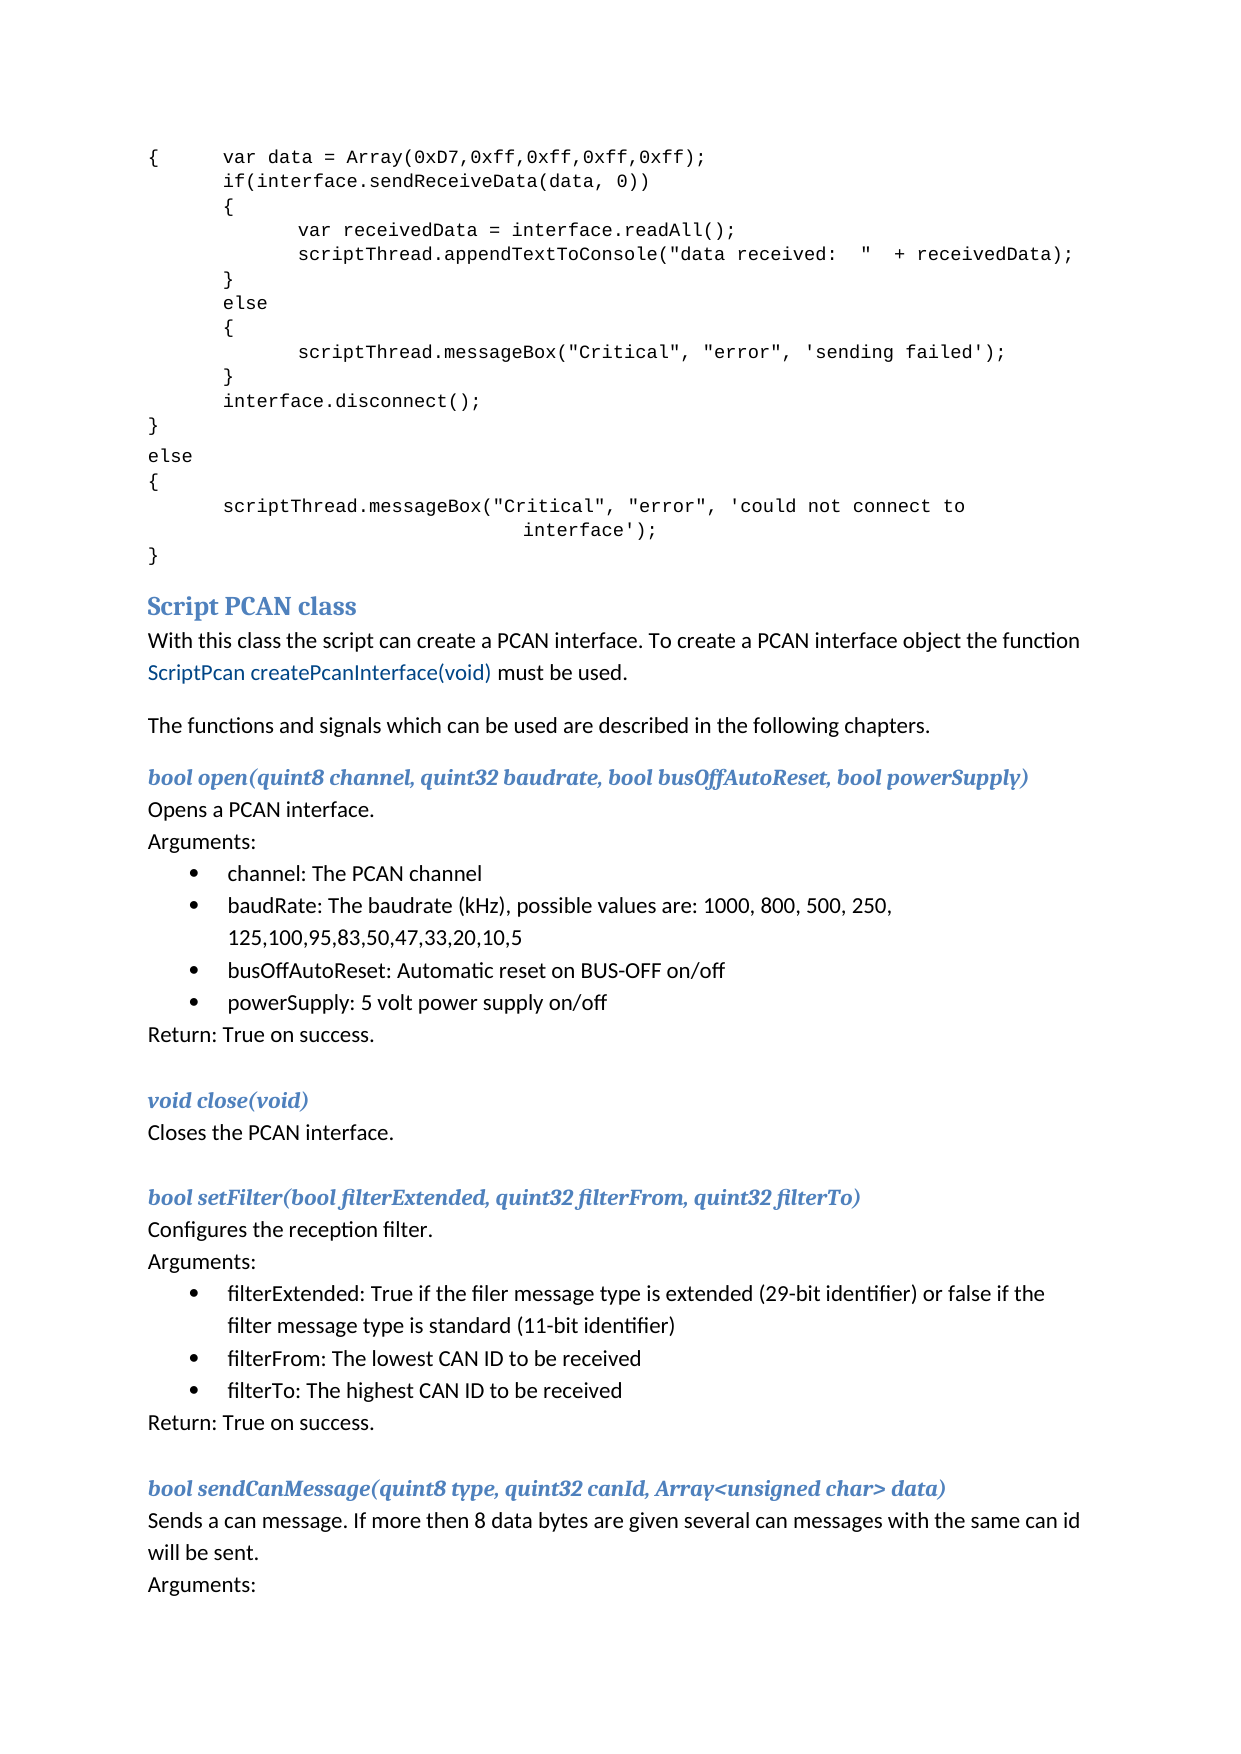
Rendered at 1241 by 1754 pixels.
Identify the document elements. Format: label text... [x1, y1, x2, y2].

text Configures the reception filter. [148, 1215, 1093, 1243]
list filterExtended: True if the filer message type is extended (29-bit identifier) or false if the filter message type is standard (11-bit identifier) [190, 1279, 1093, 1340]
text else [74, 440, 1093, 468]
text Return: True on success. [148, 1020, 1093, 1048]
text Arguments: [148, 827, 1093, 855]
text Return: True on success. [148, 1408, 1093, 1436]
subtitle Script PCAN class [148, 591, 1093, 622]
list filterTo: The highest CAN ID to be received [190, 1376, 1093, 1404]
text scriptThread.messageBox("Critical", "error", 'could not connect to interface'); [74, 497, 1093, 542]
text Opens a PCAN interface. [148, 795, 1093, 823]
subtitle bool open(quint8 channel, quint32 baudrate, bool busOffAutoReset, bool powerSupply) [148, 764, 1093, 791]
text var receivedData = interface.readAll(); [74, 221, 1093, 242]
text if(interface.sendReceiveData(data, 0)) [74, 172, 1093, 193]
subtitle bool setFilter(bool filterExtended, quint32 filterFrom, quint32 filterTo) [148, 1185, 1093, 1211]
text { [74, 318, 1093, 339]
list filterFrom: The lowest CAN ID to be received [190, 1344, 1093, 1372]
subtitle void close(void) [148, 1087, 1093, 1114]
text { var data = Array(0xD7,0xff,0xff,0xff,0xff); [74, 148, 1093, 169]
text With this class the script can create a PCAN interface. To create a PCAN interface object the function ScriptPcan createPcanInterface(void) must be used. [148, 626, 1093, 687]
list busOffAutoReset: Automatic reset on BUS-OFF on/off [190, 956, 1093, 984]
list channel: The PCAN channel [190, 859, 1093, 887]
list baudRate: The baudrate (kHz), possible values are: 1000, 800, 500, 250, 125,100,95,83,50,47,33,20,10,5 [190, 891, 1093, 952]
text Sends a can message. If more then 8 data bytes are given several can messages with the same can id will be sent. [148, 1506, 1093, 1566]
text } [74, 545, 1093, 567]
text } [74, 269, 1093, 291]
text The functions and signals which can be used are described in the following chapters. [148, 712, 1093, 739]
text scriptThread.messageBox("Critical", "error", 'sending failed'); [74, 343, 1093, 364]
text } [74, 367, 1093, 388]
text Arguments: [148, 1570, 1093, 1598]
text else [74, 294, 1093, 315]
text interface.disconnect(); [74, 391, 1093, 413]
text } [74, 416, 1093, 437]
text Arguments: [148, 1247, 1093, 1275]
text scriptThread.appendTextToConsole("data received: " + receivedData); [74, 245, 1093, 266]
list powerSupply: 5 volt power supply on/off [190, 988, 1093, 1016]
subtitle bool sendCanMessage(quint8 type, quint32 canId, Array<unsigned char> data) [148, 1476, 1093, 1502]
text Closes the PCAN interface. [148, 1118, 1093, 1146]
text { [74, 196, 1093, 218]
text { [74, 472, 1093, 493]
